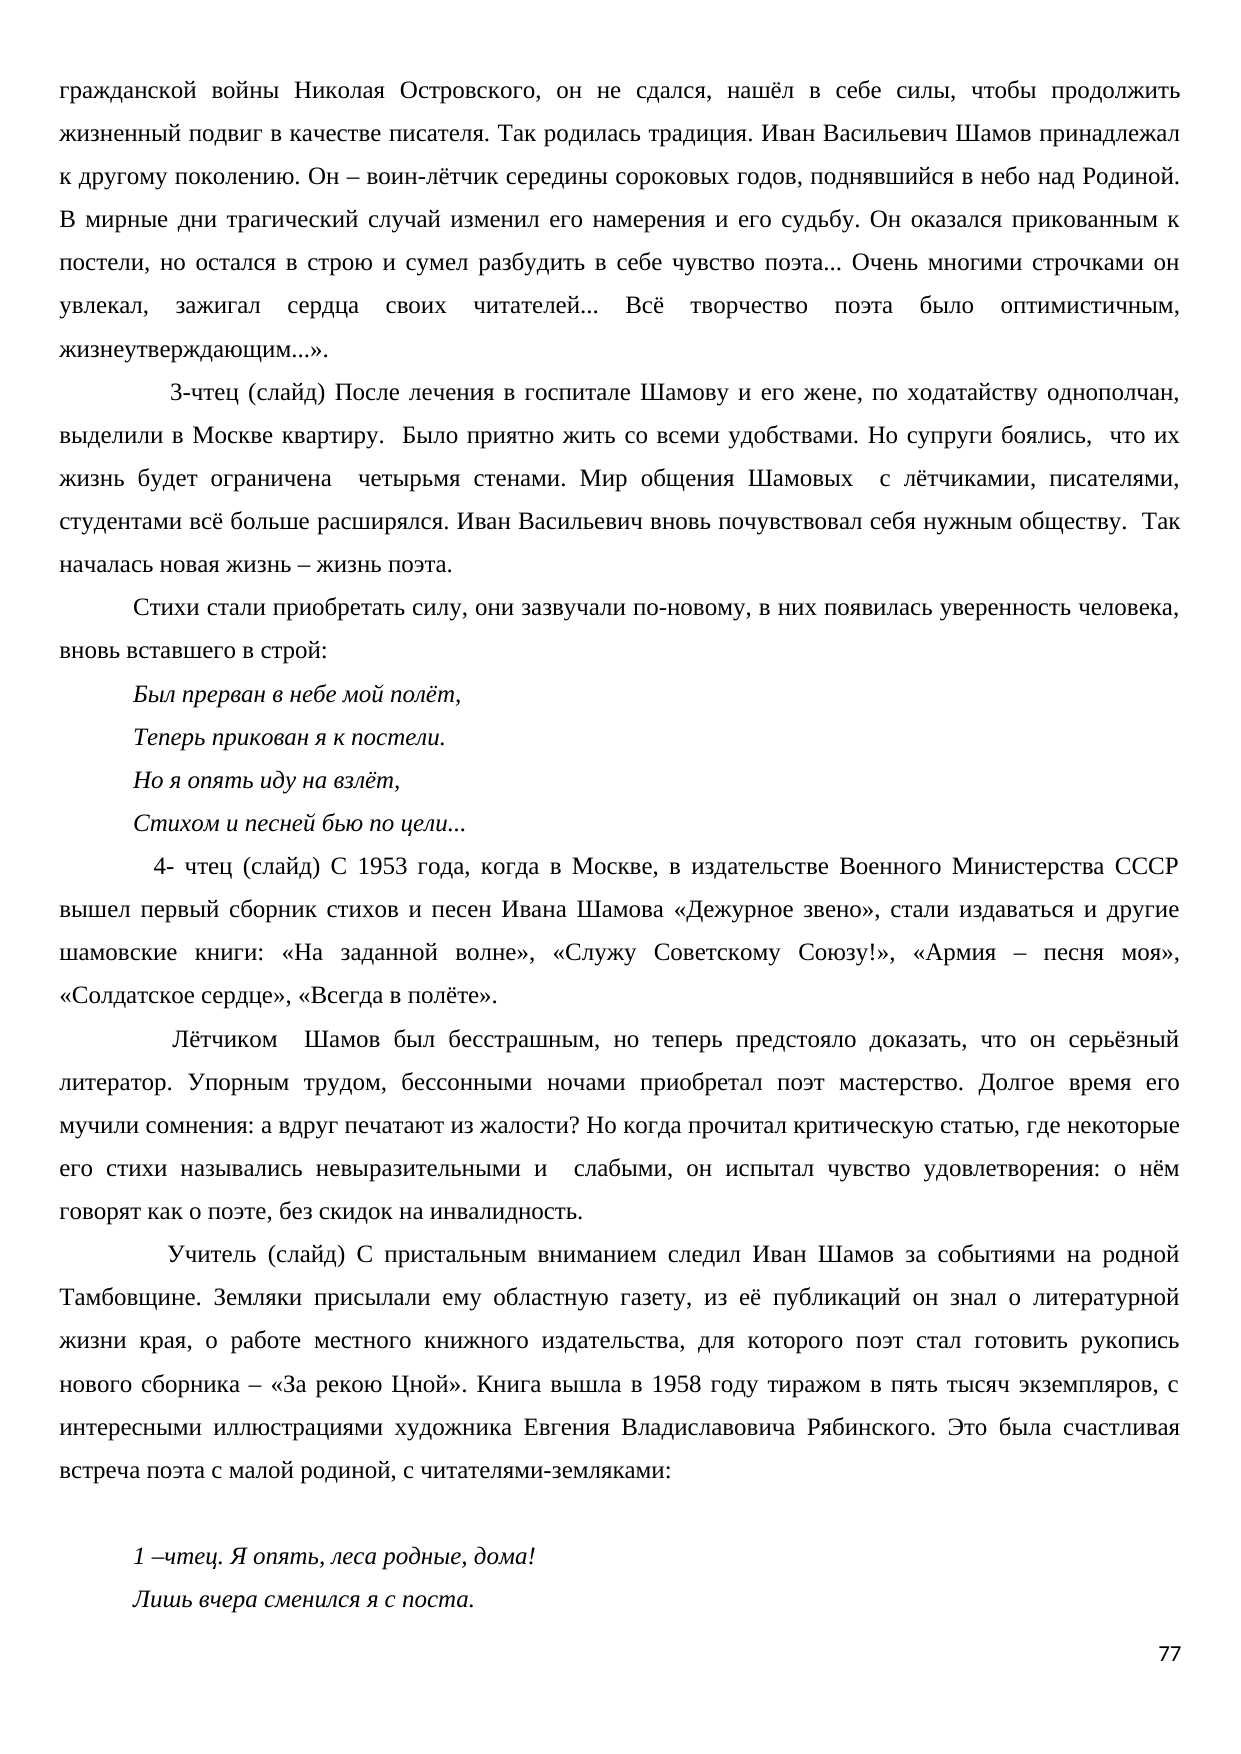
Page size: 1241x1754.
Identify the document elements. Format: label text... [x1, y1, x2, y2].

text Был прерван в небе мой полёт, [59, 679, 1181, 707]
text Стихи стали приобретать силу, они зазвучали по-новому, в них появилась уверенность человека, вновь вставшего в строй: [59, 592, 1181, 664]
text Но я опять иду на взлёт, [59, 765, 1181, 794]
text Теперь прикован я к постели. [59, 722, 1181, 751]
text Учитель (слайд) С пристальным вниманием следил Иван Шамов за событиями на родной Тамбовщине. Земляки присылали ему областную газету, из её публикаций он знал о литературной жизни края, о работе местного книжного издательства, для которого поэт стал готовить рукопись нового сборника – «За рекою Цной». Книга вышла в 1958 году тиражом в пять тысяч экземпляров, с интересными иллюстрациями художника Евгения Владиславовича Рябинского. Это была счастливая встреча поэта с малой родиной, с читателями-земляками: [59, 1239, 1181, 1484]
text Лётчиком Шамов был бесстрашным, но теперь предстояло доказать, что он серьёзный литератор. Упорным трудом, бессонными ночами приобретал поэт мастерство. Долгое время его мучили сомнения: а вдруг печатают из жалости? Но когда прочитал критическую статью, где некоторые его стихи назывались невыразительными и слабыми, он испытал чувство удовлетворения: о нём говорят как о поэте, без скидок на инвалидность. [59, 1024, 1181, 1225]
text Стихом и песней бью по цели... [59, 808, 1181, 837]
text 3-чтец (слайд) После лечения в госпитале Шамову и его жене, по ходатайству однополчан, выделили в Москве квартиру. Было приятно жить со всеми удобствами. Но супруги боялись, что их жизнь будет ограничена четырьмя стенами. Мир общения Шамовых с лётчикамии, писателями, студентами всё больше расширялся. Иван Васильевич вновь почувствовал себя нужным обществу. Так началась новая жизнь – жизнь поэта. [59, 377, 1181, 578]
text гражданской войны Николая Островского, он не сдался, нашёл в себе силы, чтобы продолжить жизненный подвиг в качестве писателя. Так родилась традиция. Иван Васильевич Шамов принадлежал к другому поколению. Он – воин-лётчик середины сороковых годов, поднявшийся в небо над Родиной. В мирные дни трагический случай изменил его намерения и его судьбу. Он оказался прикованным к постели, но остался в строю и сумел разбудить в себе чувство поэта... Очень многими строчками он увлекал, зажигал сердца своих читателей... Всё творчество поэта было оптимистичным, жизнеутверждающим...». [59, 75, 1181, 362]
text Лишь вчера сменился я с поста. [59, 1584, 1181, 1613]
text 1 –чтец. Я опять, леса родные, дома! [59, 1541, 1181, 1570]
text 4- чтец (слайд) С 1953 года, когда в Москве, в издательстве Военного Министерства СССР вышел первый сборник стихов и песен Ивана Шамова «Дежурное звено», стали издаваться и другие шамовские книги: «На заданной волне», «Служу Советскому Союзу!», «Армия – песня моя», «Солдатское сердце», «Всегда в полёте». [59, 851, 1181, 1009]
